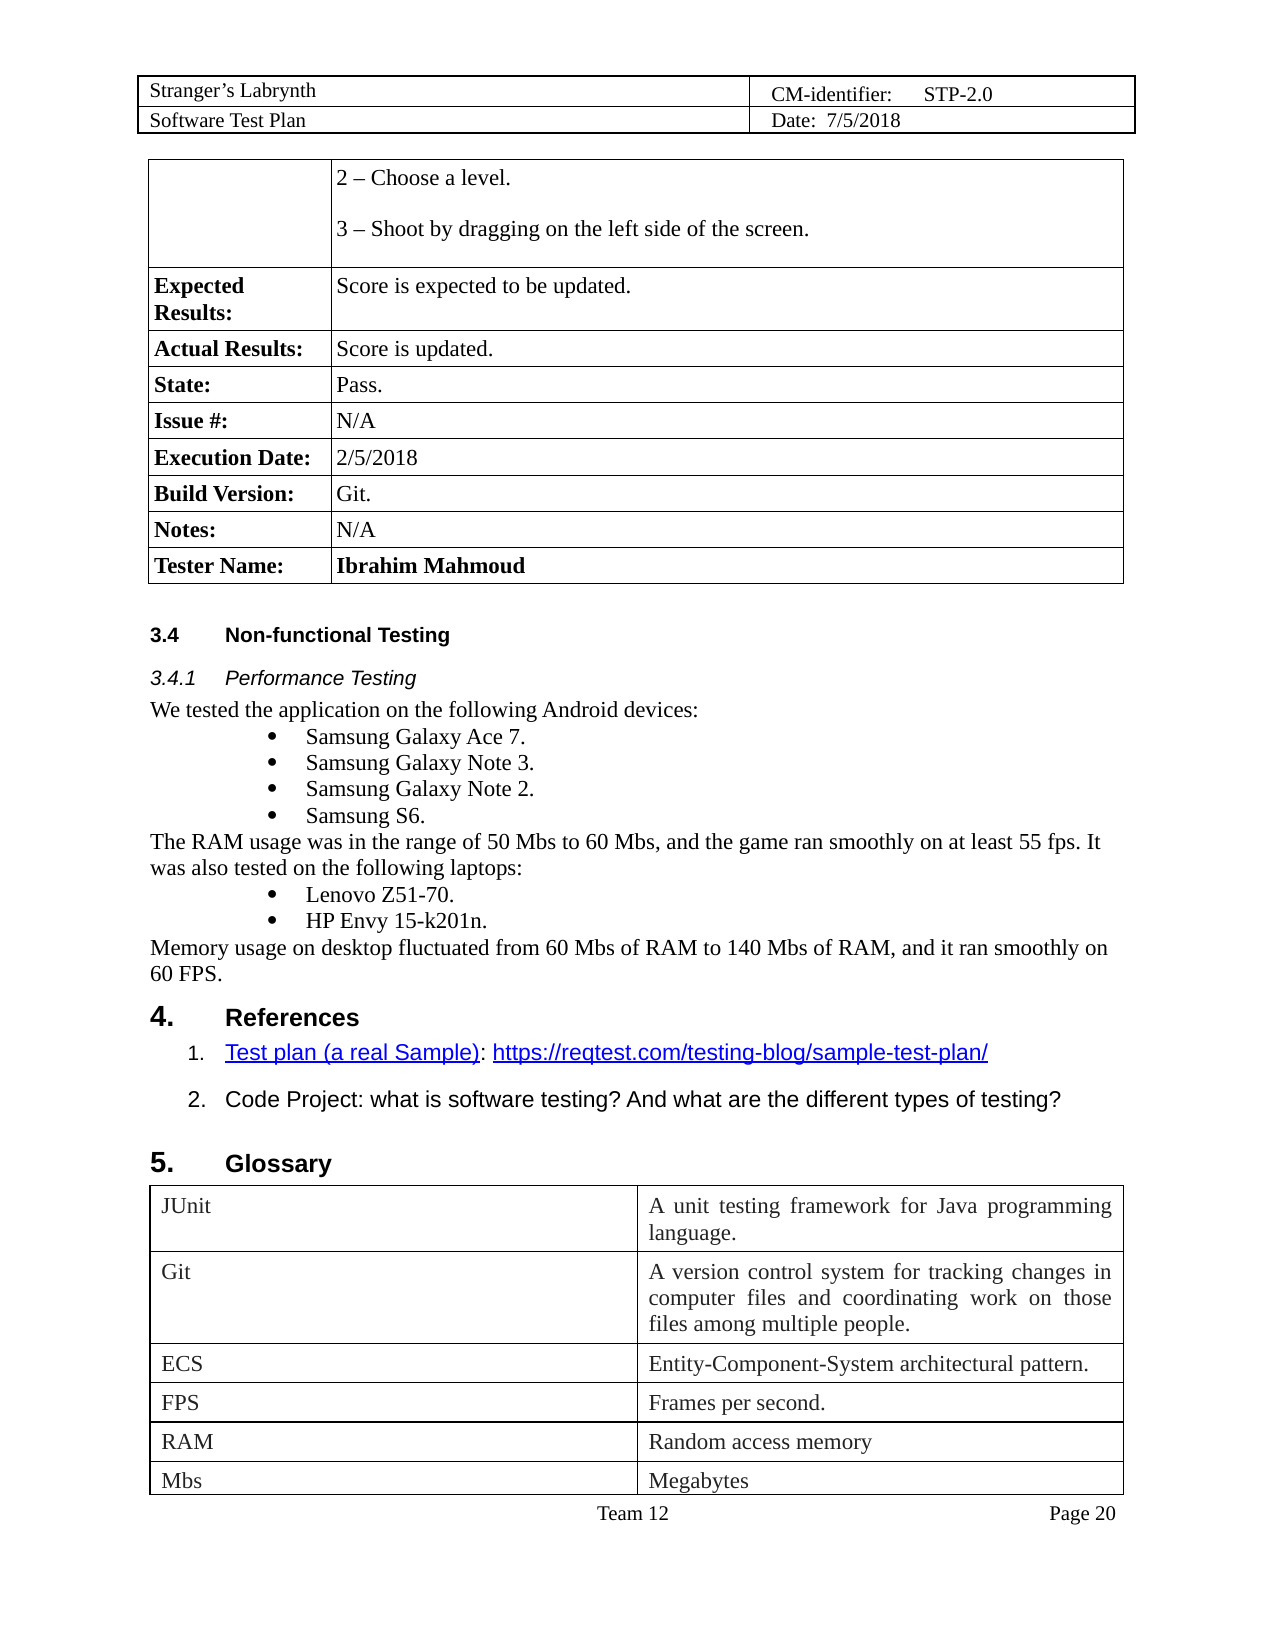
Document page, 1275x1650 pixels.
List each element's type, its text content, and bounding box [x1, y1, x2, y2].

table_cell State: [149, 367, 331, 402]
table_cell N/A [332, 512, 1123, 547]
table_cell Frames per second. [638, 1383, 1123, 1421]
table_header JUnit [151, 1186, 637, 1251]
table_cell FPS [151, 1383, 637, 1421]
list Lenovo Z51-70. [268, 881, 1125, 907]
table_cell Entity-Component-System architectural pattern. [638, 1344, 1123, 1382]
table_cell Random access memory [638, 1423, 1123, 1461]
text The RAM usage was in the range of 50 Mbs to 60 Mbs, and the game ran smoothly on at least 55 fps. It was also tested on the following laptops: [150, 828, 1125, 881]
table_cell Mbs [151, 1462, 637, 1494]
table_cell ECS [151, 1344, 637, 1382]
list Samsung Galaxy Ace 7. [268, 723, 1125, 749]
table_cell Megabytes [638, 1462, 1123, 1494]
text Memory usage on desktop fluctuated from 60 Mbs of RAM to 140 Mbs of RAM, and it ran smoothly on 60 FPS. [150, 933, 1125, 986]
table_cell A version control system for tracking changes in computer files and coordinating work on those files among multiple people. [638, 1252, 1123, 1343]
table_cell Expected Results: [149, 268, 331, 329]
list Test plan (a real Sample): https://reqtest.com/testing-blog/sample-test-plan/ [187, 1038, 1125, 1065]
table_cell Actual Results: [149, 331, 331, 366]
table_cell Build Version: [149, 476, 331, 511]
table_cell Git [151, 1252, 637, 1343]
table_cell Tester Name: [149, 548, 331, 583]
list HP Envy 15-k201n. [268, 907, 1125, 933]
subtitle References [150, 999, 1125, 1032]
table_cell Pass. [332, 367, 1123, 402]
list Samsung S6. [268, 802, 1125, 828]
table_cell Git. [332, 476, 1123, 511]
text We tested the application on the following Android devices: [150, 696, 1125, 723]
table_cell [149, 160, 331, 267]
table_cell 2 – Choose a level. 3 – Shoot by dragging on the left side of the screen. [332, 160, 1123, 267]
table_cell Execution Date: [149, 439, 331, 474]
table_cell Issue #: [149, 403, 331, 438]
table_cell N/A [332, 403, 1123, 438]
subtitle Glossary [150, 1145, 1125, 1179]
table_cell Ibrahim Mahmoud [332, 548, 1123, 583]
table_cell Score is expected to be updated. [332, 268, 1123, 329]
table_cell Score is updated. [332, 331, 1123, 366]
list Samsung Galaxy Note 3. [268, 749, 1125, 775]
table_cell RAM [151, 1423, 637, 1461]
list Samsung Galaxy Note 2. [268, 775, 1125, 802]
table_cell 2/5/2018 [332, 439, 1123, 474]
table_cell Notes: [149, 512, 331, 547]
subtitle Non-functional Testing [150, 621, 1125, 646]
list Code Project: what is software testing? And what are the different types of testing? [187, 1086, 1125, 1112]
table_header A unit testing framework for Java programming language. [638, 1186, 1123, 1251]
subtitle Performance Testing [150, 665, 1125, 690]
